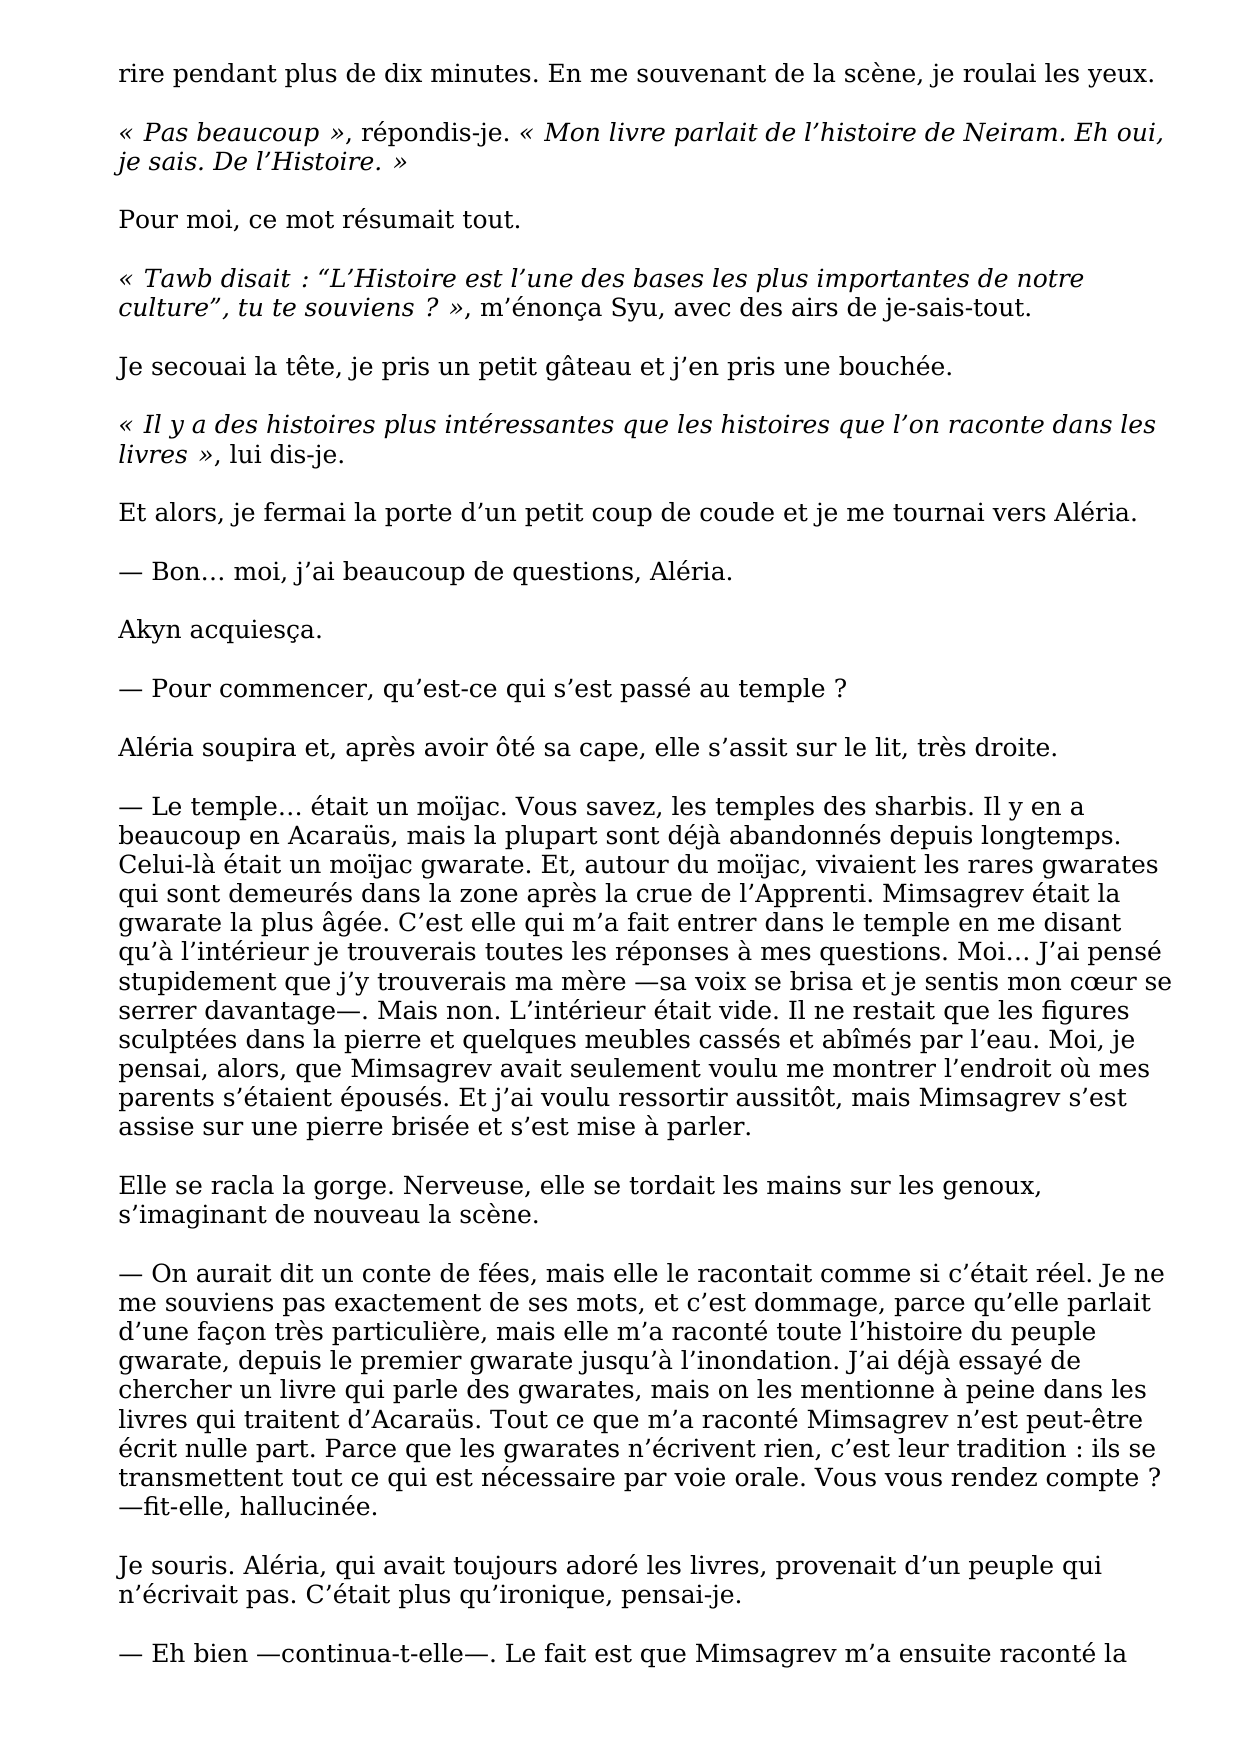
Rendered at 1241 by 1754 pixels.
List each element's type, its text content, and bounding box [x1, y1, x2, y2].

text — Pour commencer, qu’est-ce qui s’est passé au temple ? [118, 674, 1181, 703]
text Pour moi, ce mot résumait tout. [118, 206, 1181, 235]
text — Le temple… était un moïjac. Vous savez, les temples des sharbis. Il y en a beaucoup en Acaraüs, mais la plupart sont déjà abandonnés depuis longtemps. Celui-là était un moïjac gwarate. Et, autour du moïjac, vivaient les rares gwarates qui sont demeurés dans la zone après la crue de l’Apprenti. Mimsagrev était la gwarate la plus âgée. C’est elle qui m’a fait entrer dans le temple en me disant qu’à l’intérieur je trouverais toutes les réponses à mes questions. Moi… J’ai pensé stupidement que j’y trouverais ma mère —sa voix se brisa et je sentis mon cœur se serrer davantage—. Mais non. L’intérieur était vide. Il ne restait que les figures sculptées dans la pierre et quelques meubles cassés et abîmés par l’eau. Moi, je pensai, alors, que Mimsagrev avait seulement voulu me montrer l’endroit où mes parents s’étaient épousés. Et j’ai voulu ressortir aussitôt, mais Mimsagrev s’est assise sur une pierre brisée et s’est mise à parler. [118, 792, 1181, 1142]
text « Pas beaucoup », répondis-je. « Mon livre parlait de l’histoire de Neiram. Eh oui, je sais. De l’Histoire. » [118, 118, 1181, 176]
text « Tawb disait : “L’Histoire est l’une des bases les plus importantes de notre culture”, tu te souviens ? », m’énonça Syu, avec des airs de je-sais-tout. [118, 264, 1181, 322]
text Aléria soupira et, après avoir ôté sa cape, elle s’assit sur le lit, très droite. [118, 733, 1181, 762]
text Je secouai la tête, je pris un petit gâteau et j’en pris une bouchée. [118, 352, 1181, 381]
text — On aurait dit un conte de fées, mais elle le racontait comme si c’était réel. Je ne me souviens pas exactement de ses mots, et c’est dommage, parce qu’elle parlait d’une façon très particulière, mais elle m’a raconté toute l’histoire du peuple gwarate, depuis le premier gwarate jusqu’à l’inondation. J’ai déjà essayé de chercher un livre qui parle des gwarates, mais on les mentionne à peine dans les livres qui traitent d’Acaraüs. Tout ce que m’a raconté Mimsagrev n’est peut-être écrit nulle part. Parce que les gwarates n’écrivent rien, c’est leur tradition : ils se transmettent tout ce qui est nécessaire par voie orale. Vous vous rendez compte ? —fit-elle, hallucinée. [118, 1259, 1181, 1521]
text — Bon… moi, j’ai beaucoup de questions, Aléria. [118, 557, 1181, 586]
text Je souris. Aléria, qui avait toujours adoré les livres, provenait d’un peuple qui n’écrivait pas. C’était plus qu’ironique, pensai-je. [118, 1551, 1181, 1609]
text — Eh bien —continua-t-elle—. Le fait est que Mimsagrev m’a ensuite raconté la [118, 1639, 1181, 1668]
text Elle se racla la gorge. Nerveuse, elle se tordait les mains sur les genoux, s’imaginant de nouveau la scène. [118, 1171, 1181, 1229]
text « Il y a des histoires plus intéressantes que les histoires que l’on raconte dans les livres », lui dis-je. [118, 411, 1181, 469]
text rire pendant plus de dix minutes. En me souvenant de la scène, je roulai les yeux. [118, 59, 1181, 88]
text Et alors, je fermai la porte d’un petit coup de coude et je me tournai vers Aléria. [118, 498, 1181, 528]
text Akyn acquiesça. [118, 616, 1181, 645]
